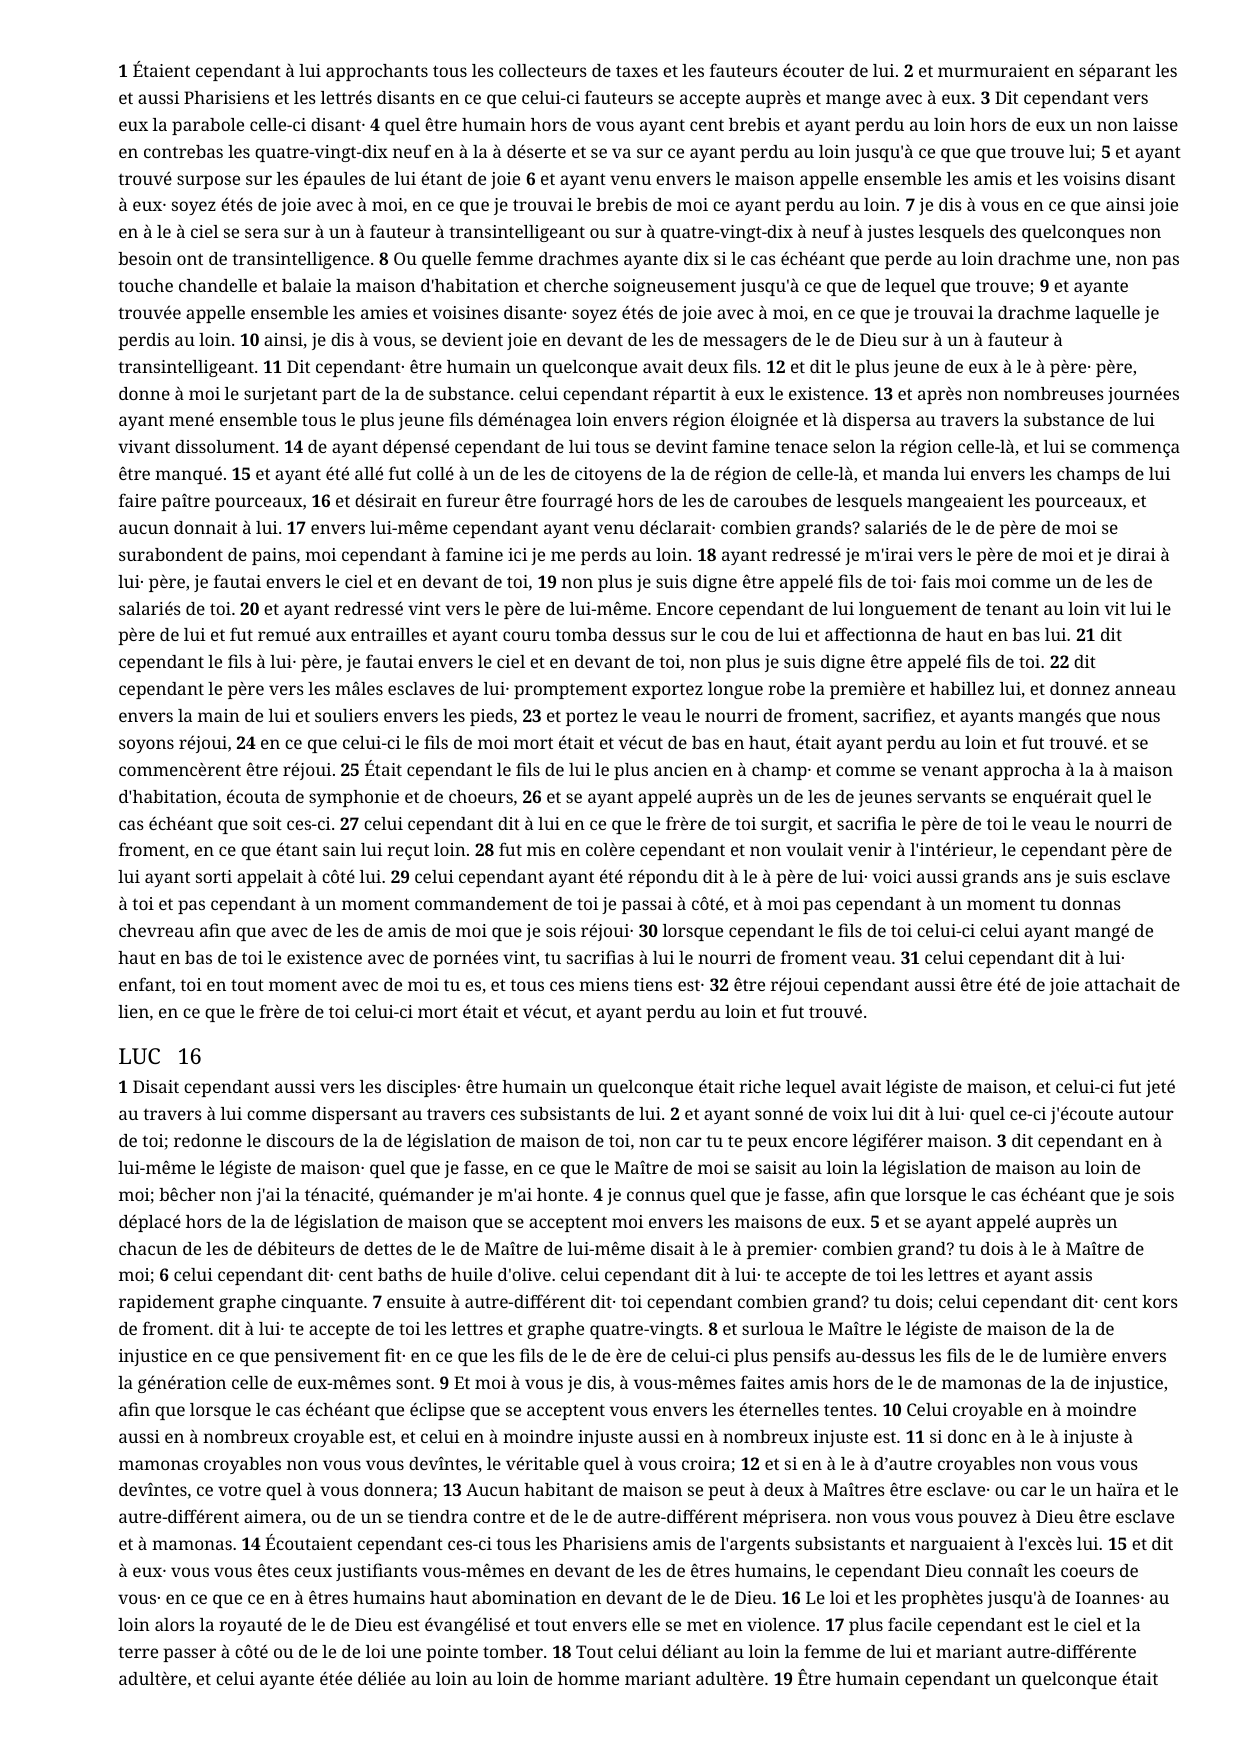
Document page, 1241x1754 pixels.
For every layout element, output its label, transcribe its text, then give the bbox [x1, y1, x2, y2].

text 1 Étaient cependant à lui approchants tous les collecteurs de taxes et les fauteurs écouter de lui. 2 et murmuraient en séparant les et aussi Pharisiens et les lettrés disants en ce que celui-ci fauteurs se accepte auprès et mange avec à eux. 3 Dit cependant vers eux la parabole celle-ci disant· 4 quel être humain hors de vous ayant cent brebis et ayant perdu au loin hors de eux un non laisse en contrebas les quatre-vingt-dix neuf en à la à déserte et se va sur ce ayant perdu au loin jusqu'à ce que que trouve lui; 5 et ayant trouvé surpose sur les épaules de lui étant de joie 6 et ayant venu envers le maison appelle ensemble les amis et les voisins disant à eux· soyez étés de joie avec à moi, en ce que je trouvai le brebis de moi ce ayant perdu au loin. 7 je dis à vous en ce que ainsi joie en à le à ciel se sera sur à un à fauteur à transintelligeant ou sur à quatre-vingt-dix à neuf à justes lesquels des quelconques non besoin ont de transintelligence. 8 Ou quelle femme drachmes ayante dix si le cas échéant que perde au loin drachme une, non pas touche chandelle et balaie la maison d'habitation et cherche soigneusement jusqu'à ce que de lequel que trouve; 9 et ayante trouvée appelle ensemble les amies et voisines disante· soyez étés de joie avec à moi, en ce que je trouvai la drachme laquelle je perdis au loin. 10 ainsi, je dis à vous, se devient joie en devant de les de messagers de le de Dieu sur à un à fauteur à transintelligeant. 11 Dit cependant· être humain un quelconque avait deux fils. 12 et dit le plus jeune de eux à le à père· père, donne à moi le surjetant part de la de substance. celui cependant répartit à eux le existence. 13 et après non nombreuses journées ayant mené ensemble tous le plus jeune fils déménagea loin envers région éloignée et là dispersa au travers la substance de lui vivant dissolument. 14 de ayant dépensé cependant de lui tous se devint famine tenace selon la région celle-là, et lui se commença être manqué. 15 et ayant été allé fut collé à un de les de citoyens de la de région de celle-là, et manda lui envers les champs de lui faire paître pourceaux, 16 et désirait en fureur être fourragé hors de les de caroubes de lesquels mangeaient les pourceaux, et aucun donnait à lui. 17 envers lui-même cependant ayant venu déclarait· combien grands? salariés de le de père de moi se surabondent de pains, moi cependant à famine ici je me perds au loin. 18 ayant redressé je m'irai vers le père de moi et je dirai à lui· père, je fautai envers le ciel et en devant de toi, 19 non plus je suis digne être appelé fils de toi· fais moi comme un de les de salariés de toi. 20 et ayant redressé vint vers le père de lui-même. Encore cependant de lui longuement de tenant au loin vit lui le père de lui et fut remué aux entrailles et ayant couru tomba dessus sur le cou de lui et affectionna de haut en bas lui. 21 dit cependant le fils à lui· père, je fautai envers le ciel et en devant de toi, non plus je suis digne être appelé fils de toi. 22 dit cependant le père vers les mâles esclaves de lui· promptement exportez longue robe la première et habillez lui, et donnez anneau envers la main de lui et souliers envers les pieds, 23 et portez le veau le nourri de froment, sacrifiez, et ayants mangés que nous soyons réjoui, 24 en ce que celui-ci le fils de moi mort était et vécut de bas en haut, était ayant perdu au loin et fut trouvé. et se commencèrent être réjoui. 25 Était cependant le fils de lui le plus ancien en à champ· et comme se venant approcha à la à maison d'habitation, écouta de symphonie et de choeurs, 26 et se ayant appelé auprès un de les de jeunes servants se enquérait quel le cas échéant que soit ces-ci. 27 celui cependant dit à lui en ce que le frère de toi surgit, et sacrifia le père de toi le veau le nourri de froment, en ce que étant sain lui reçut loin. 28 fut mis en colère cependant et non voulait venir à l'intérieur, le cependant père de lui ayant sorti appelait à côté lui. 29 celui cependant ayant été répondu dit à le à père de lui· voici aussi grands ans je suis esclave à toi et pas cependant à un moment commandement de toi je passai à côté, et à moi pas cependant à un moment tu donnas chevreau afin que avec de les de amis de moi que je sois réjoui· 30 lorsque cependant le fils de toi celui-ci celui ayant mangé de haut en bas de toi le existence avec de pornées vint, tu sacrifias à lui le nourri de froment veau. 31 celui cependant dit à lui· enfant, toi en tout moment avec de moi tu es, et tous ces miens tiens est· 32 être réjoui cependant aussi être été de joie attachait de lien, en ce que le frère de toi celui-ci mort était et vécut, et ayant perdu au loin et fut trouvé. [118, 59, 1181, 1023]
text LUC 16 [118, 1041, 1181, 1071]
text 1 Disait cependant aussi vers les disciples· être humain un quelconque était riche lequel avait légiste de maison, et celui-ci fut jeté au travers à lui comme dispersant au travers ces subsistants de lui. 2 et ayant sonné de voix lui dit à lui· quel ce-ci j'écoute autour de toi; redonne le discours de la de législation de maison de toi, non car tu te peux encore légiférer maison. 3 dit cependant en à lui-même le légiste de maison· quel que je fasse, en ce que le Maître de moi se saisit au loin la législation de maison au loin de moi; bêcher non j'ai la ténacité, quémander je m'ai honte. 4 je connus quel que je fasse, afin que lorsque le cas échéant que je sois déplacé hors de la de législation de maison que se acceptent moi envers les maisons de eux. 5 et se ayant appelé auprès un chacun de les de débiteurs de dettes de le de Maître de lui-même disait à le à premier· combien grand? tu dois à le à Maître de moi; 6 celui cependant dit· cent baths de huile d'olive. celui cependant dit à lui· te accepte de toi les lettres et ayant assis rapidement graphe cinquante. 7 ensuite à autre-différent dit· toi cependant combien grand? tu dois; celui cependant dit· cent kors de froment. dit à lui· te accepte de toi les lettres et graphe quatre-vingts. 8 et surloua le Maître le légiste de maison de la de injustice en ce que pensivement fit· en ce que les fils de le de ère de celui-ci plus pensifs au-dessus les fils de le de lumière envers la génération celle de eux-mêmes sont. 9 Et moi à vous je dis, à vous-mêmes faites amis hors de le de mamonas de la de injustice, afin que lorsque le cas échéant que éclipse que se acceptent vous envers les éternelles tentes. 10 Celui croyable en à moindre aussi en à nombreux croyable est, et celui en à moindre injuste aussi en à nombreux injuste est. 11 si donc en à le à injuste à mamonas croyables non vous vous devîntes, le véritable quel à vous croira; 12 et si en à le à d’autre croyables non vous vous devîntes, ce votre quel à vous donnera; 13 Aucun habitant de maison se peut à deux à Maîtres être esclave· ou car le un haïra et le autre-différent aimera, ou de un se tiendra contre et de le de autre-différent méprisera. non vous vous pouvez à Dieu être esclave et à mamonas. 14 Écoutaient cependant ces-ci tous les Pharisiens amis de l'argents subsistants et narguaient à l'excès lui. 15 et dit à eux· vous vous êtes ceux justifiants vous-mêmes en devant de les de êtres humains, le cependant Dieu connaît les coeurs de vous· en ce que ce en à êtres humains haut abomination en devant de le de Dieu. 16 Le loi et les prophètes jusqu'à de Ioannes· au loin alors la royauté de le de Dieu est évangélisé et tout envers elle se met en violence. 17 plus facile cependant est le ciel et la terre passer à côté ou de le de loi une pointe tomber. 18 Tout celui déliant au loin la femme de lui et mariant autre-différente adultère, et celui ayante étée déliée au loin au loin de homme mariant adultère. 19 Être humain cependant un quelconque était [118, 1075, 1181, 1690]
